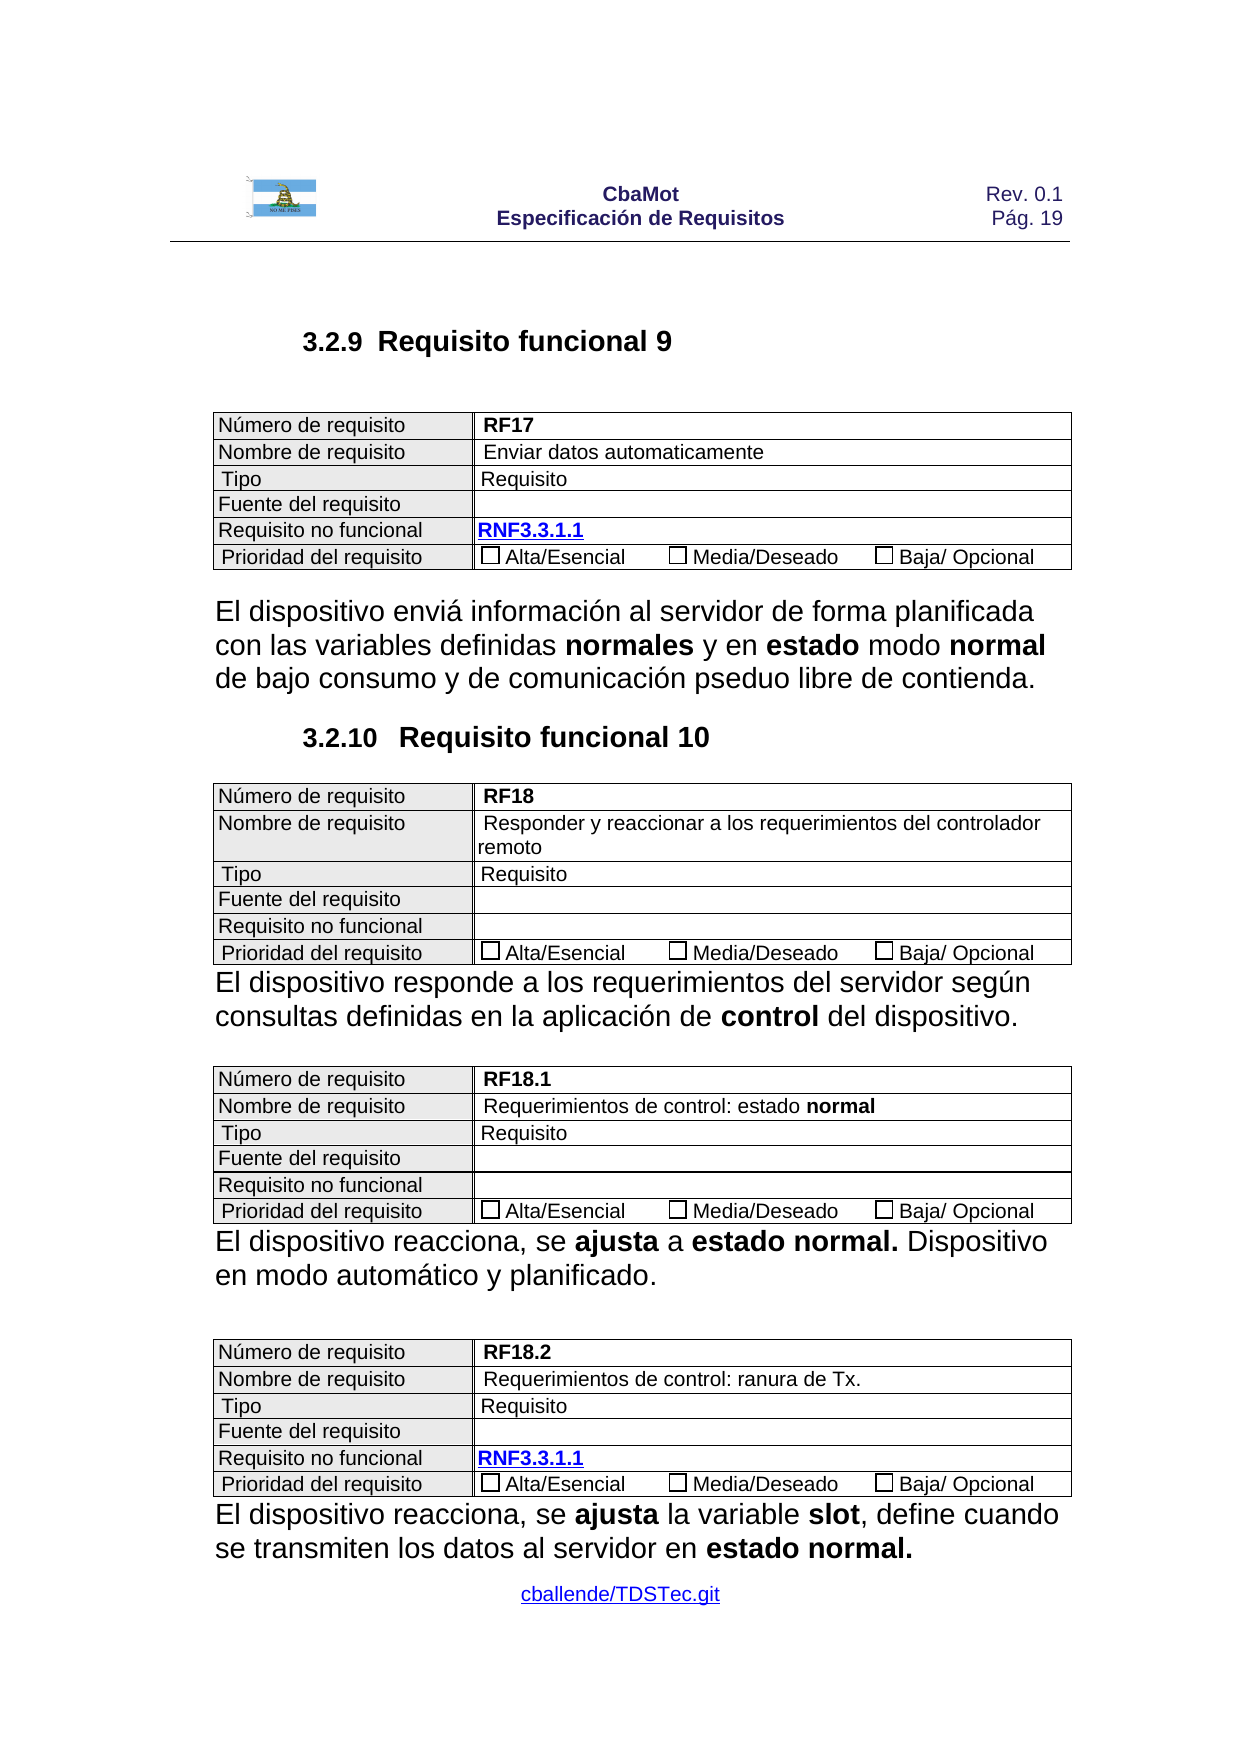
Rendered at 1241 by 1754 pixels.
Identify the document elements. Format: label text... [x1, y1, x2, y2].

table_cell [661, 862, 1071, 886]
picture [242, 174, 320, 220]
table_cell Requisito [475, 862, 661, 886]
table_header RF18 [475, 784, 1071, 810]
table_header RF17 [475, 413, 1071, 439]
table_header Número de requisito [214, 1340, 472, 1366]
subtitle Requisito funcional 10 [302, 719, 1063, 753]
table_cell [475, 914, 1071, 939]
table_cell Fuente del requisito [214, 491, 472, 517]
table_cell Prioridad del requisito [214, 1199, 472, 1223]
table_cell Prioridad del requisito [214, 1472, 472, 1496]
table_cell Alta/Esencial [475, 940, 661, 964]
table_cell Tipo [214, 466, 472, 490]
table_cell [475, 1146, 1071, 1171]
table_cell Baja/ Opcional [867, 940, 1071, 964]
table_cell Requisito no funcional [214, 518, 472, 544]
table_cell Fuente del requisito [214, 1419, 472, 1444]
table_cell Requisito no funcional [214, 914, 472, 939]
table_cell [661, 466, 1071, 490]
table_cell Fuente del requisito [214, 887, 472, 913]
table_cell Baja/ Opcional [867, 1472, 1071, 1496]
table_cell Baja/ Opcional [867, 545, 1071, 569]
table_cell Requisito no funcional [214, 1173, 472, 1198]
table_cell Nombre de requisito [214, 811, 472, 861]
table_header Número de requisito [214, 1067, 472, 1093]
table_cell Nombre de requisito [214, 440, 472, 465]
table_cell Media/Deseado [661, 545, 867, 569]
table_cell Prioridad del requisito [214, 940, 472, 964]
table_cell Tipo [214, 862, 472, 886]
table_cell Baja/ Opcional [867, 1199, 1071, 1223]
text El dispositivo responde a los requerimientos del servidor según consultas definidas en la aplicación de control del dispositivo. [215, 965, 1063, 1032]
table_cell Media/Deseado [661, 1199, 867, 1223]
table_cell RNF3.3.1.1 [475, 1446, 1071, 1471]
table_cell [475, 1419, 1071, 1444]
table_cell [661, 1394, 1071, 1418]
table_cell Tipo [214, 1394, 472, 1418]
table_cell [475, 491, 1071, 517]
table_cell Requerimientos de control: estado normal [475, 1094, 1071, 1119]
table_cell [475, 887, 1071, 913]
table_cell Requisito [475, 1394, 661, 1418]
table_cell Prioridad del requisito [214, 545, 472, 569]
table_cell [661, 1121, 1071, 1144]
text El dispositivo enviá información al servidor de forma planificada con las variables definidas normales y en estado modo normal de bajo consumo y de comunicación pseduo libre de contienda. [215, 594, 1063, 694]
table_cell Responder y reaccionar a los requerimientos del controlador remoto [475, 811, 1071, 861]
table_cell Alta/Esencial [475, 1472, 661, 1496]
table_cell RNF3.3.1.1 [475, 518, 1071, 544]
table_cell Alta/Esencial [475, 545, 661, 569]
table_cell Fuente del requisito [214, 1146, 472, 1171]
table_cell Requisito [475, 1121, 661, 1144]
table_cell [475, 1173, 1071, 1198]
table_cell Media/Deseado [661, 1472, 867, 1496]
table_cell Requisito [475, 466, 661, 490]
table_cell Requerimientos de control: ranura de Tx. [475, 1367, 1071, 1393]
table_cell Nombre de requisito [214, 1367, 472, 1393]
table_header Número de requisito [214, 784, 472, 810]
table_header Número de requisito [214, 413, 472, 439]
text El dispositivo reacciona, se ajusta a estado normal. Dispositivo en modo automático y planificado. [215, 1224, 1063, 1291]
table_header RF18.2 [475, 1340, 1071, 1366]
table_header RF18.1 [475, 1067, 1071, 1093]
table_cell Tipo [214, 1121, 472, 1144]
subtitle Requisito funcional 9 [302, 324, 1063, 358]
text El dispositivo reacciona, se ajusta la variable slot, define cuando se transmiten los datos al servidor en estado normal. [215, 1497, 1063, 1564]
table_cell Nombre de requisito [214, 1094, 472, 1119]
table_cell Media/Deseado [661, 940, 867, 964]
table_cell Enviar datos automaticamente [475, 440, 1071, 465]
table_cell Requisito no funcional [214, 1446, 472, 1471]
table_cell Alta/Esencial [475, 1199, 661, 1223]
